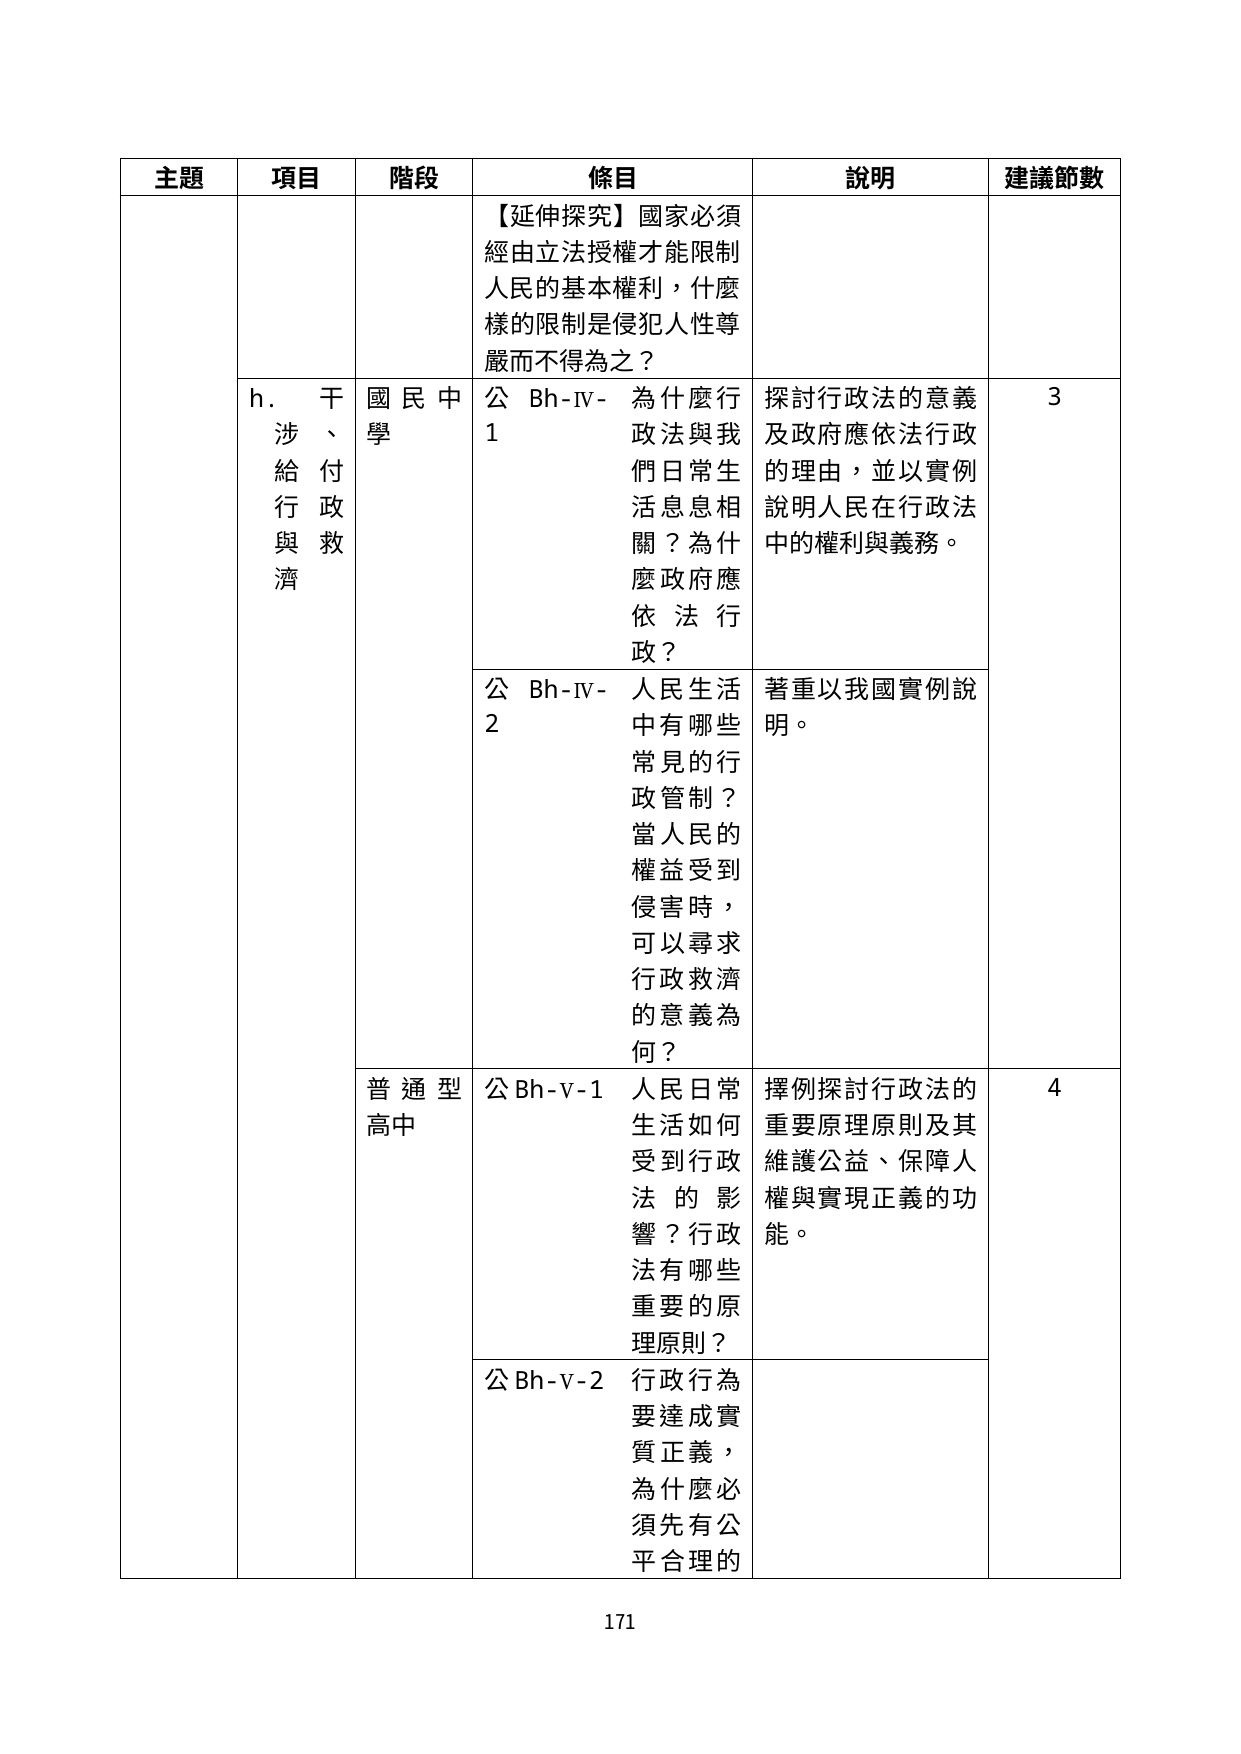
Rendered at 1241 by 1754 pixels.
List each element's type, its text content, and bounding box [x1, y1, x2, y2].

table_cell 普通型高中 [356, 1069, 472, 1578]
table_cell 公Bh-Ⅴ-2 [473, 1360, 620, 1578]
table_cell [356, 196, 472, 377]
table_header 條目 [473, 159, 752, 195]
table_header 建議節數 [989, 159, 1120, 195]
table_cell 擇例探討行政法的重要原理原則及其維護公益、保障人權與實現正義的功能。 [753, 1069, 988, 1359]
table_header 項目 [238, 159, 355, 195]
table_cell 國民中學 [356, 379, 472, 1068]
table_cell 4 [989, 1069, 1120, 1578]
table_cell 行政行為要達成實質正義，為什麼必須先有公平合理的 [620, 1360, 752, 1578]
table_cell h.干涉、給付行政與救濟 [238, 379, 355, 1578]
table_cell 著重以我國實例說明。 [753, 670, 988, 1068]
table_cell 公Bh-Ⅴ-1 [473, 1069, 620, 1359]
table_cell [753, 1360, 988, 1578]
table_cell 【延伸探究】國家必須經由立法授權才能限制人民的基本權利，什麼樣的限制是侵犯人性尊嚴而不得為之？ [473, 196, 752, 377]
table_cell [989, 196, 1120, 377]
table_cell 為什麼行政法與我們日常生活息息相關？為什麼政府應依法行政？ [620, 379, 752, 668]
table_cell [238, 196, 355, 377]
table_cell 人民生活中有哪些常見的行政管制？當人民的權益受到侵害時，可以尋求行政救濟的意義為何？ [620, 670, 752, 1068]
table_cell 公Bh-Ⅳ-2 [473, 670, 620, 1068]
table_cell 人民日常生活如何受到行政法的影響？行政法有哪些重要的原理原則？ [620, 1069, 752, 1359]
table_cell 探討行政法的意義及政府應依法行政的理由，並以實例說明人民在行政法中的權利與義務。 [753, 379, 988, 668]
table_cell [121, 196, 237, 1578]
table_header 主題 [121, 159, 237, 195]
table_cell [753, 196, 988, 377]
table_header 說明 [753, 159, 988, 195]
table_header 階段 [356, 159, 472, 195]
table_cell 3 [989, 379, 1120, 1068]
table_cell 公Bh-Ⅳ-1 [473, 379, 620, 668]
